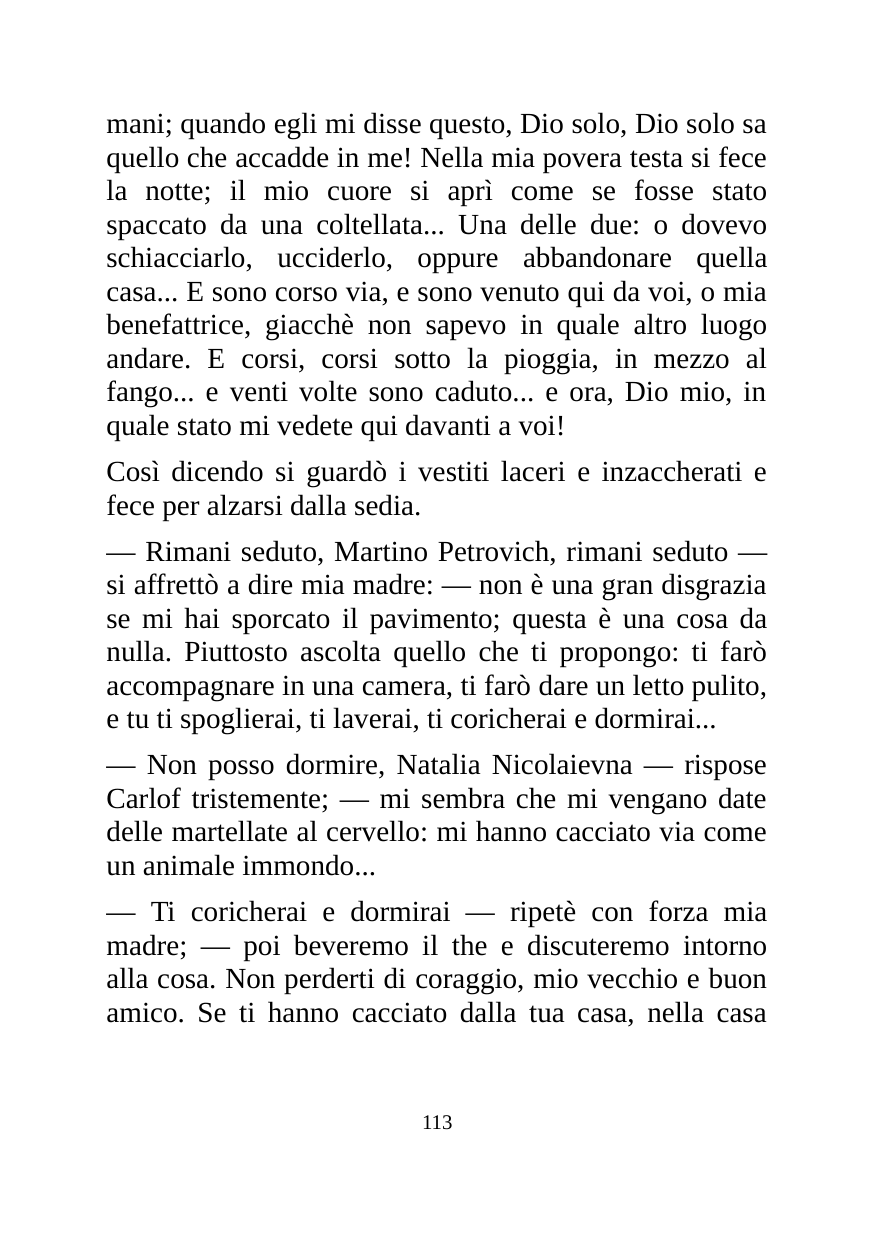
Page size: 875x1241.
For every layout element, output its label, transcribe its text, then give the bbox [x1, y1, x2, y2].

text — Ti coricherai e dormirai — ripetè con forza mia madre; — poi beveremo il the e discuteremo intorno alla cosa. Non perderti di coraggio, mio vecchio e buon amico. Se ti hanno cacciato dalla tua casa, nella casa [106, 894, 768, 1028]
text Così dicendo si guardò i vestiti laceri e inzaccherati e fece per alzarsi dalla sedia. [106, 454, 768, 521]
text — Non posso dormire, Natalia Nicolaievna — rispose Carlof tristemente; — mi sembra che mi vengano date delle martellate al cervello: mi hanno cacciato via come un animale immondo... [106, 747, 768, 882]
text mani; quando egli mi disse questo, Dio solo, Dio solo sa quello che accadde in me! Nella mia povera testa si fece la notte; il mio cuore si aprì come se fosse stato spaccato da una coltellata... Una delle due: o dovevo schiacciarlo, ucciderlo, oppure abbandonare quella casa... E sono corso via, e sono venuto qui da voi, o mia benefattrice, giacchè non sapevo in quale altro luogo andare. E corsi, corsi sotto la pioggia, in mezzo al fango... e venti volte sono caduto... e ora, Dio mio, in quale stato mi vedete qui davanti a voi! [106, 106, 768, 442]
text — Rimani seduto, Martino Petrovich, rimani seduto — si affrettò a dire mia madre: — non è una gran disgrazia se mi hai sporcato il pavimento; questa è una cosa da nulla. Piuttosto ascolta quello che ti propongo: ti farò accompagnare in una camera, ti farò dare un letto pulito, e tu ti spoglierai, ti laverai, ti coricherai e dormirai... [106, 534, 768, 735]
